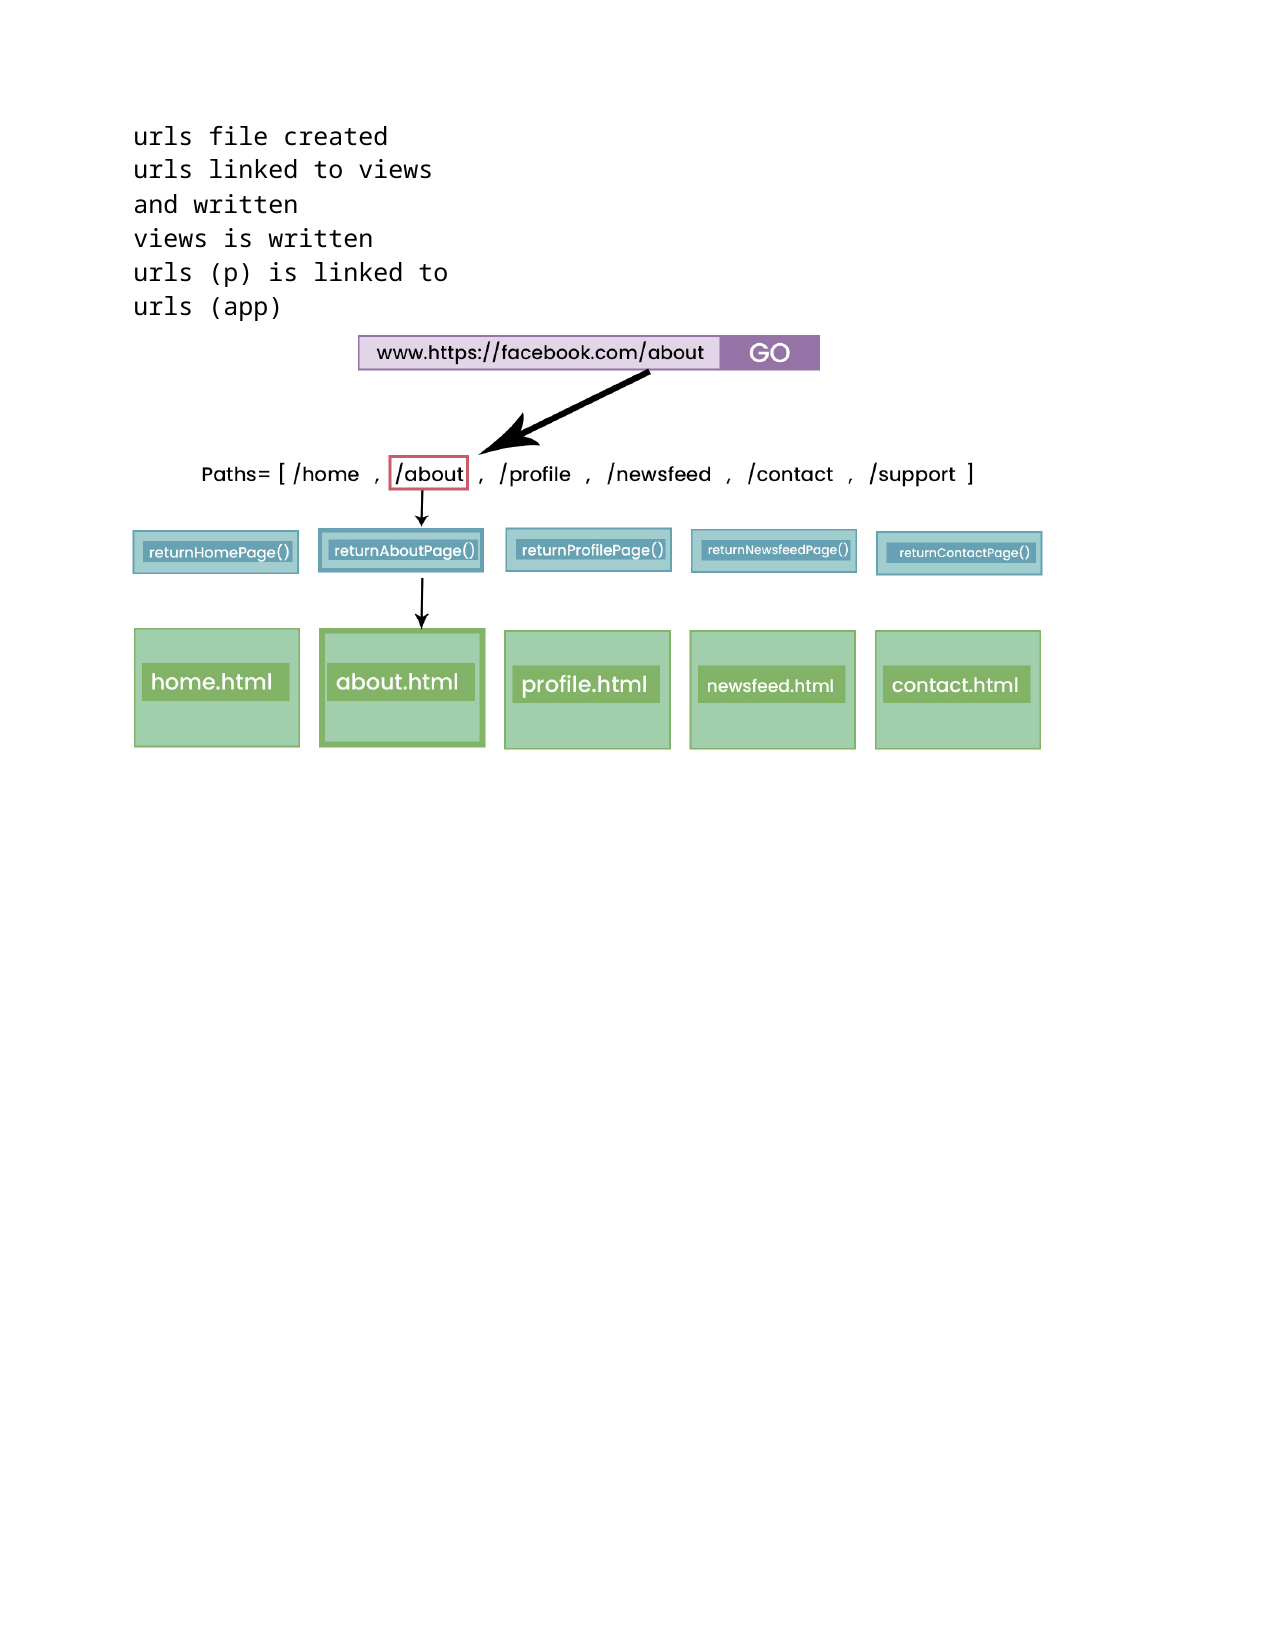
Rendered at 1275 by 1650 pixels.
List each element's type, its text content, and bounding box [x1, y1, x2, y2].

text urls file created [118, 118, 1157, 152]
text and written [118, 186, 1157, 220]
picture [127, 325, 1046, 758]
text views is written [118, 220, 1157, 254]
text urls (app) [118, 288, 1157, 322]
text urls linked to views [118, 152, 1157, 186]
text urls (p) is linked to [118, 254, 1157, 288]
